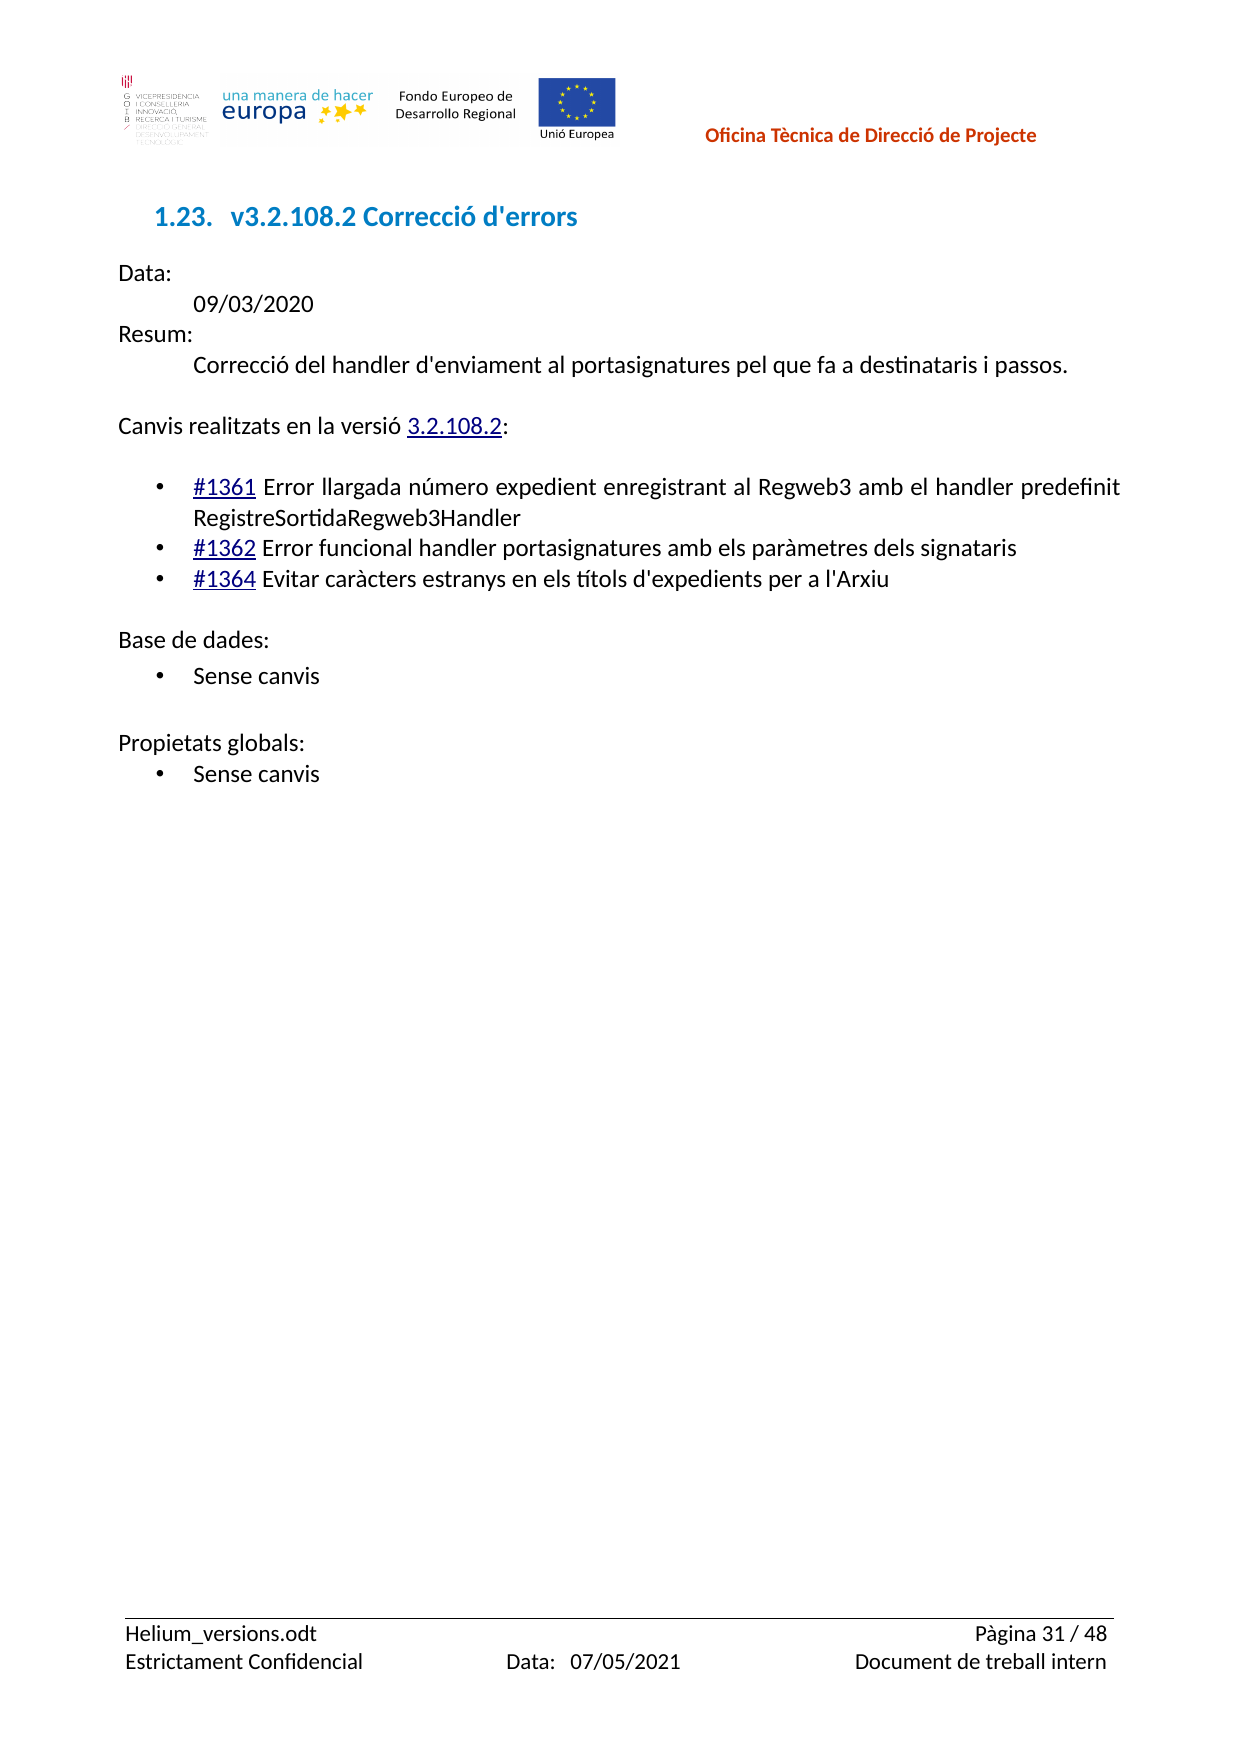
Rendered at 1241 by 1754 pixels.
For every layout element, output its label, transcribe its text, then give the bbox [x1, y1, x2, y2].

list Sense canvis [156, 758, 1122, 788]
text Resum: [118, 319, 1122, 349]
text Base de dades: [118, 624, 1122, 654]
picture [118, 73, 213, 147]
list #1361 Error llargada número expedient enregistrant al Regweb3 amb el handler predefinit RegistreSortidaRegweb3Handler [156, 471, 1122, 532]
text Data: [118, 258, 1122, 288]
list #1364 Evitar caràcters estranys en els títols d'expedients per a l'Arxiu [156, 563, 1122, 593]
text Propietats globals: [118, 727, 1122, 758]
list #1362 Error funcional handler portasignatures amb els paràmetres dels signataris [156, 532, 1122, 563]
text Canvis realitzats en la versió 3.2.108.2: [118, 410, 1122, 441]
picture [219, 73, 621, 147]
text Correcció del handler d'enviament al portasignatures pel que fa a destinataris i passos. [118, 349, 1122, 380]
subtitle v3.2.108.2 Correcció d'errors [153, 198, 1122, 234]
list Sense canvis [156, 660, 1122, 691]
text 09/03/2020 [118, 288, 1122, 319]
